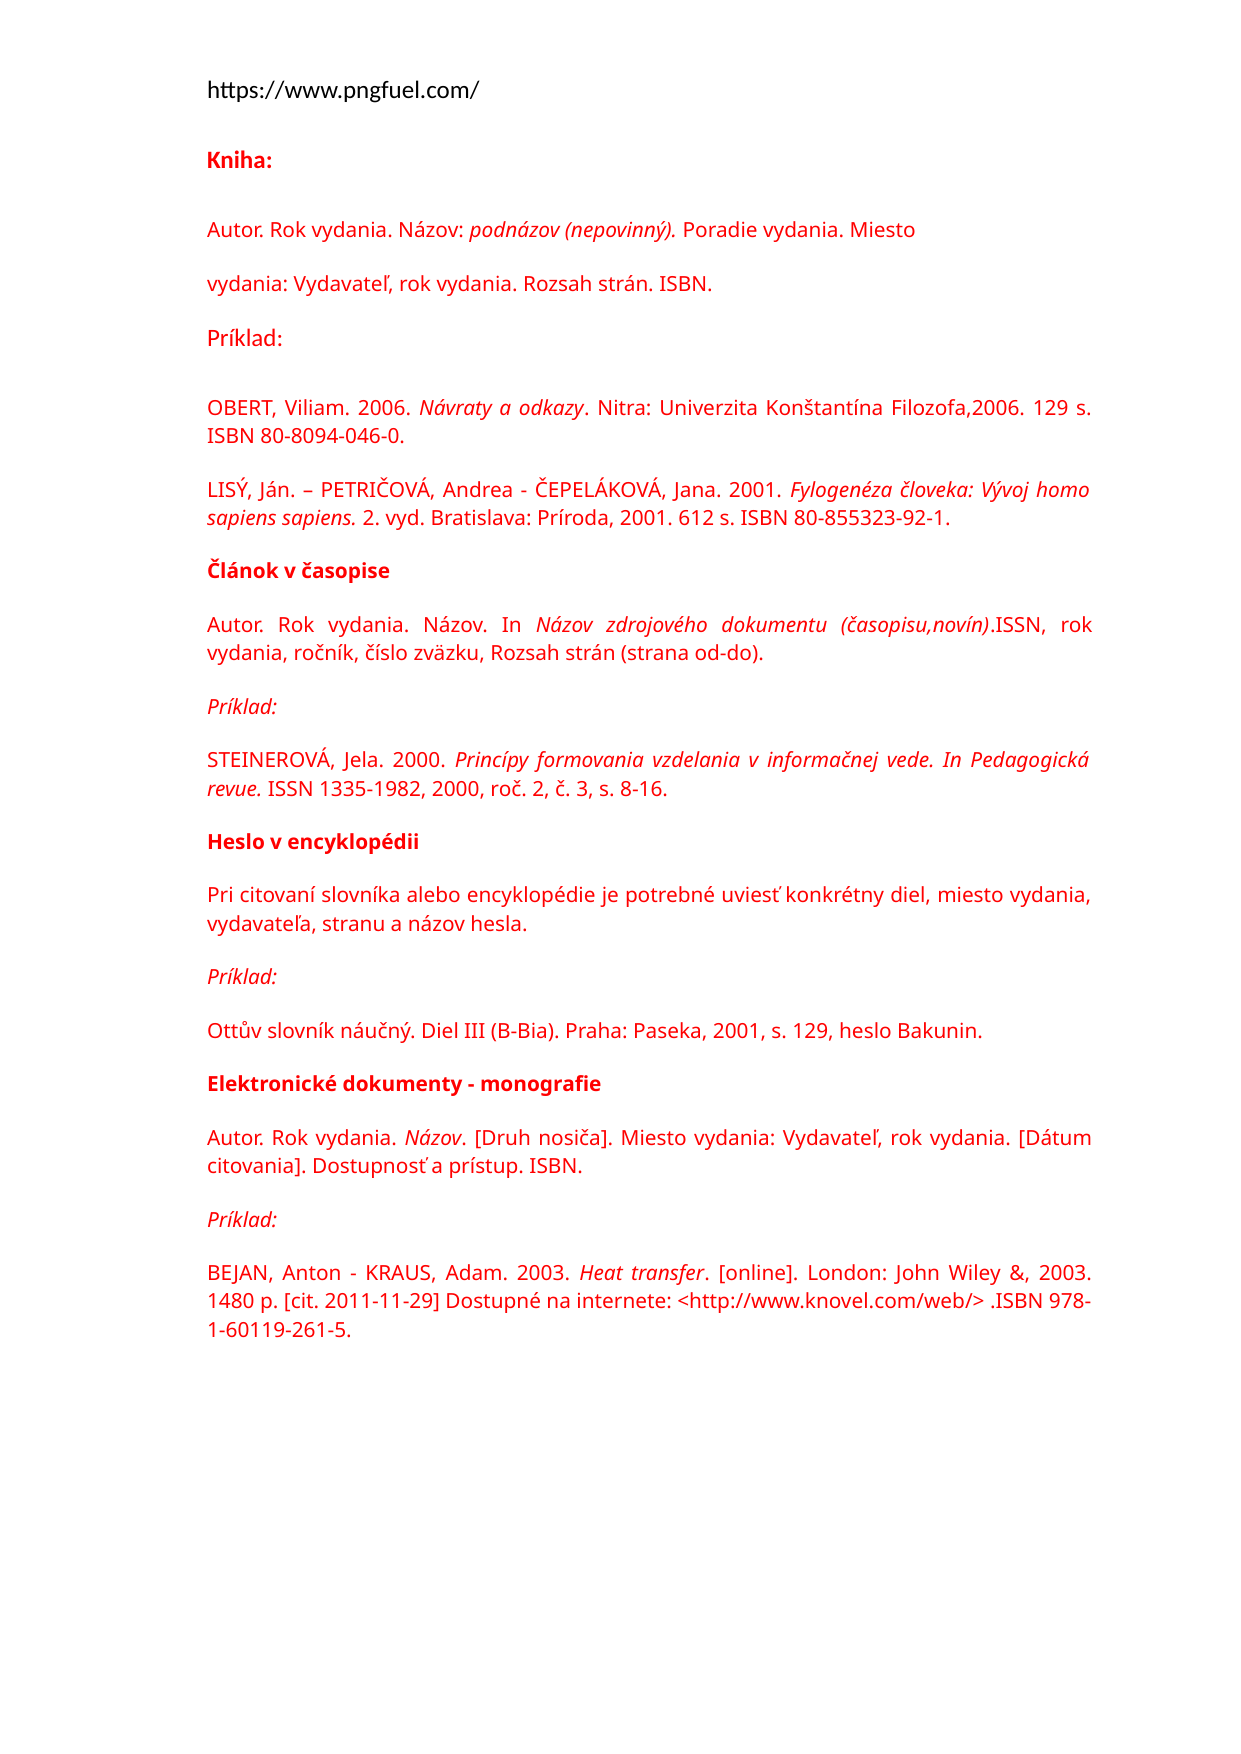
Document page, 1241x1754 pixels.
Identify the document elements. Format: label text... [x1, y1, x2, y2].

text Príklad: [207, 1205, 1092, 1233]
text Príklad: [207, 322, 1092, 353]
text Ottův slovník náučný. Diel III (B-Bia). Praha: Paseka, 2001, s. 129, heslo Bakunin. [207, 1016, 1092, 1044]
text Elektronické dokumenty - monografie [207, 1069, 1092, 1098]
text Pri citovaní slovníka alebo encyklopédie je potrebné uviesť konkrétny diel, miesto vydania, vydavateľa, stranu a názov hesla. [207, 881, 1092, 937]
text Článok v časopise [207, 557, 1092, 585]
text vydania: Vydavateľ, rok vydania. Rozsah strán. ISBN. [207, 269, 1092, 297]
text BEJAN, Anton - KRAUS, Adam. 2003. Heat transfer. [online]. London: John Wiley &, 2003. 1480 p. [cit. 2011-11-29] Dostupné na internete: <http://www.knovel.com/web/> .ISBN 978-1-60119-261-5. [207, 1258, 1092, 1343]
text Príklad: [207, 692, 1092, 720]
text Autor. Rok vydania. Názov. In Názov zdrojového dokumentu (časopisu,novín).ISSN, rok vydania, ročník, číslo zväzku, Rozsah strán (strana od-do). [207, 610, 1092, 667]
text OBERT, Viliam. 2006. Návraty a odkazy. Nitra: Univerzita Konštantína Filozofa,2006. 129 s. ISBN 80-8094-046-0. [207, 393, 1092, 450]
text https://www.pngfuel.com/ [207, 74, 1092, 104]
text Príklad: [207, 962, 1092, 991]
text LISÝ, Ján. – PETRIČOVÁ, Andrea - ČEPELÁKOVÁ, Jana. 2001. Fylogenéza človeka: Vývoj homo sapiens sapiens. 2. vyd. Bratislava: Príroda, 2001. 612 s. ISBN 80-855323-92-1. [207, 475, 1092, 532]
text STEINEROVÁ, Jela. 2000. Princípy formovania vzdelania v informačnej vede. In Pedagogická revue. ISSN 1335-1982, 2000, roč. 2, č. 3, s. 8-16. [207, 745, 1092, 802]
text Autor. Rok vydania. Názov: podnázov (nepovinný). Poradie vydania. Miesto [207, 215, 1092, 244]
text Kniha: [207, 144, 1092, 175]
text Heslo v encyklopédii [207, 827, 1092, 856]
text Autor. Rok vydania. Názov. [Druh nosiča]. Miesto vydania: Vydavateľ, rok vydania. [Dátum citovania]. Dostupnosť a prístup. ISBN. [207, 1123, 1092, 1180]
